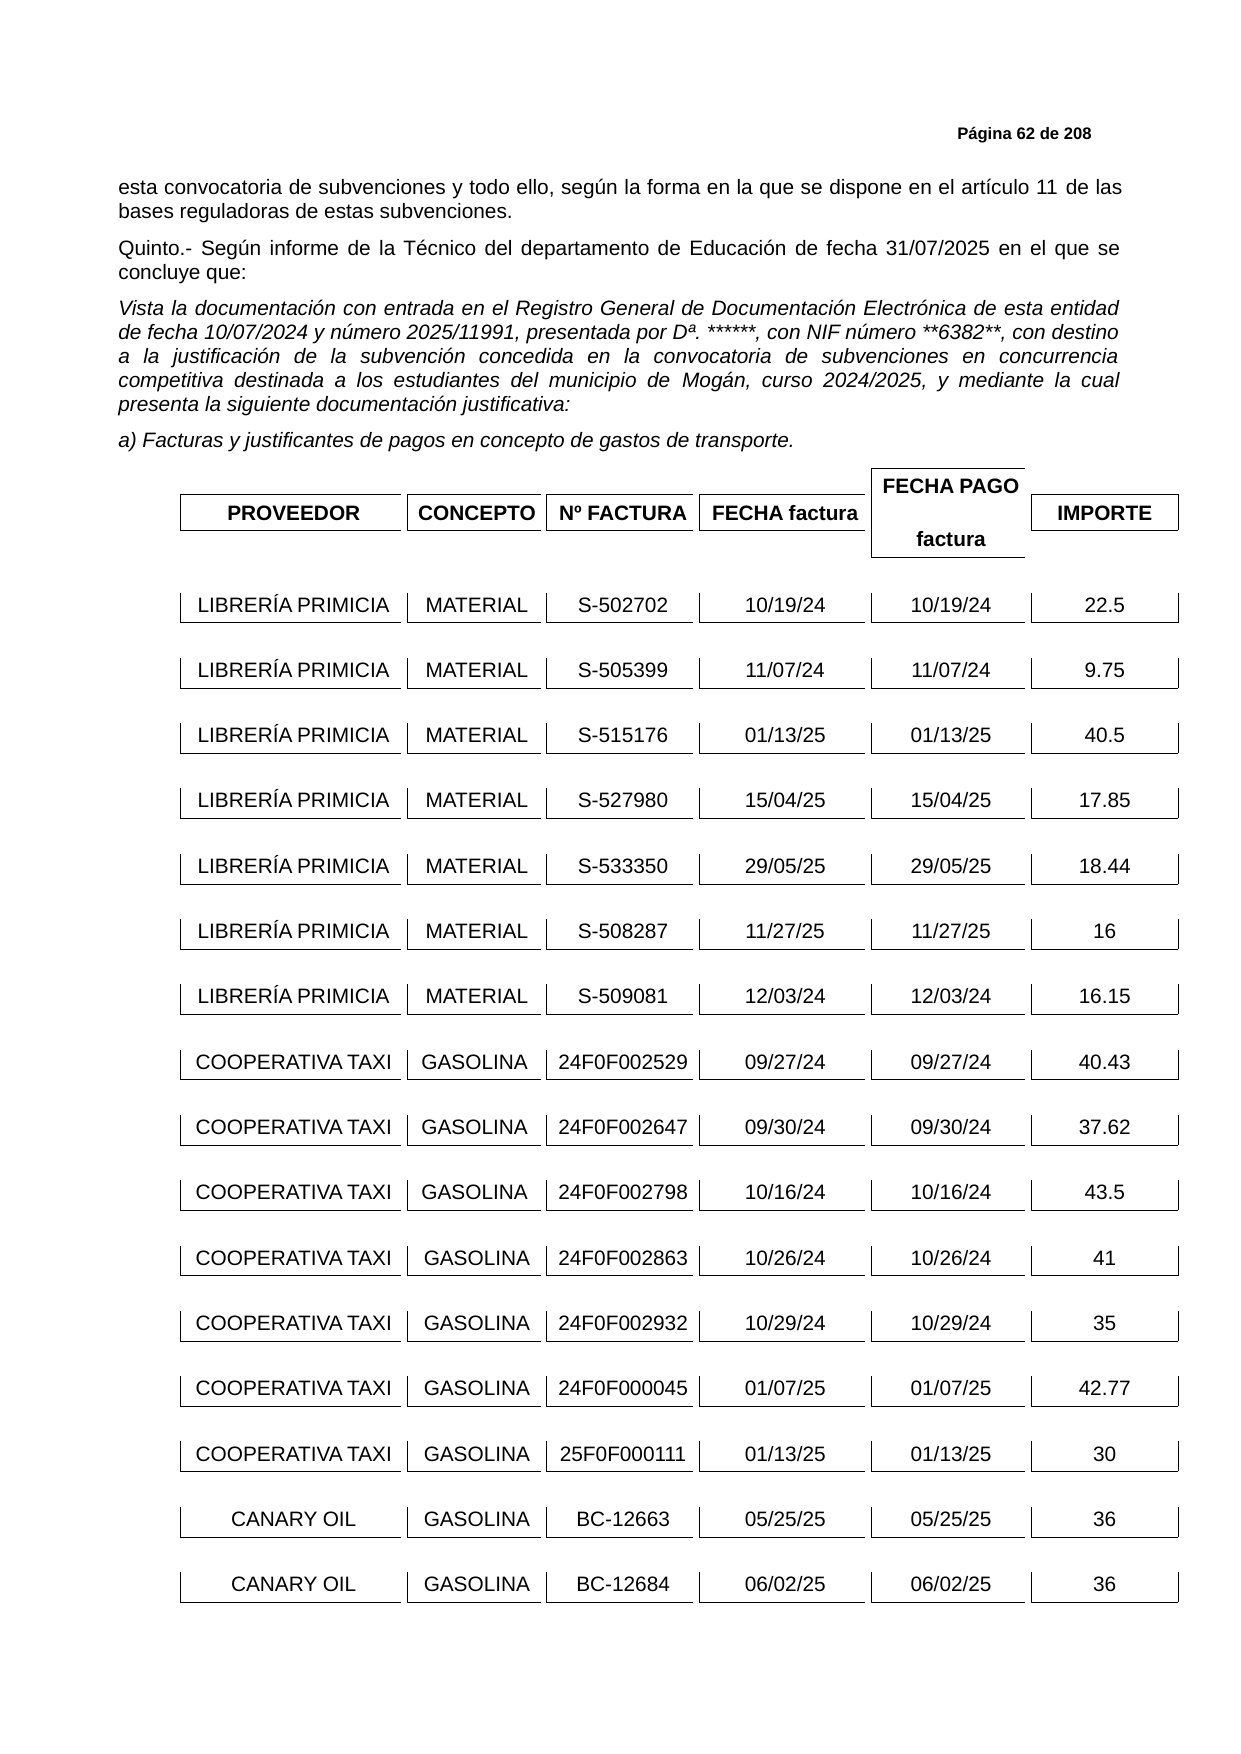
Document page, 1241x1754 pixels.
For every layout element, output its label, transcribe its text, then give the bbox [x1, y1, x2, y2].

table_cell COOPERATIVA TAXI [177, 1177, 404, 1243]
table_cell MATERIAL [404, 655, 543, 720]
table_cell MATERIAL [404, 851, 543, 916]
table_cell MATERIAL [404, 720, 543, 785]
table_cell CANARY OIL [177, 1504, 404, 1569]
table_header IMPORTE [1028, 465, 1181, 589]
table_cell 27/11/25 [696, 916, 868, 981]
table_cell S-527980 [544, 785, 696, 851]
table_cell S-533350 [544, 851, 696, 916]
table_cell S-515176 [544, 720, 696, 785]
table_cell GASOLINA [404, 1439, 543, 1504]
table_cell 24F0F000045 [544, 1373, 696, 1438]
table_cell COOPERATIVA TAXI [177, 1047, 404, 1112]
table_cell 22,5 [1028, 590, 1181, 655]
table_cell 19/10/24 [868, 590, 1028, 655]
table_cell LIBRERÍA PRIMICIA [177, 590, 404, 655]
text esta convocatoria de subvenciones y todo ello, según la forma en la que se dispone en el artículo 11 de las bases reguladoras de estas subvenciones. [118, 175, 1122, 223]
table_cell 25F0F000111 [544, 1439, 696, 1504]
table_cell MATERIAL [404, 785, 543, 851]
table_cell GASOLINA [404, 1569, 543, 1634]
table_cell CANARY OIL [177, 1569, 404, 1634]
table_cell 26/10/24 [696, 1243, 868, 1308]
text a) Facturas y justificantes de pagos en concepto de gastos de transporte. [118, 428, 1122, 452]
table_cell 24F0F002529 [544, 1047, 696, 1112]
text Vista la documentación con entrada en el Registro General de Documentación Electrónica de esta entidad de fecha 10/07/2024 y número 2025/11991, presentada por Dª. ******, con NIF número **6382**, con destino a la justificación de la subvención concedida en la convocatoria de subvenciones en concurrencia competitiva destinada a los estudiantes del municipio de Mogán, curso 2024/2025, y mediante la cual presenta la siguiente documentación justificativa: [118, 296, 1122, 416]
table_cell COOPERATIVA TAXI [177, 1439, 404, 1504]
table_cell 07/01/25 [868, 1373, 1028, 1438]
table_cell 18,44 [1028, 851, 1181, 916]
table_cell S-508287 [544, 916, 696, 981]
table_cell 03/12/24 [696, 981, 868, 1047]
table_cell COOPERATIVA TAXI [177, 1373, 404, 1438]
table_cell 03/12/24 [868, 981, 1028, 1047]
table_cell S-502702 [544, 590, 696, 655]
table_cell BC-12663 [544, 1504, 696, 1569]
table_cell 16/10/24 [868, 1177, 1028, 1243]
table_cell LIBRERÍA PRIMICIA [177, 916, 404, 981]
table_cell 29/10/24 [868, 1308, 1028, 1373]
table_cell 13/01/25 [868, 720, 1028, 785]
table_header FECHA factura [696, 465, 868, 589]
table_cell COOPERATIVA TAXI [177, 1243, 404, 1308]
table_cell 29/05/25 [868, 851, 1028, 916]
table_cell GASOLINA [404, 1047, 543, 1112]
table_cell MATERIAL [404, 916, 543, 981]
table_cell 16 [1028, 916, 1181, 981]
table_cell 25/05/25 [868, 1504, 1028, 1569]
table_cell 41 [1028, 1243, 1181, 1308]
table_cell MATERIAL [404, 981, 543, 1047]
table_cell 24F0F002863 [544, 1243, 696, 1308]
table_cell 26/10/24 [868, 1243, 1028, 1308]
table_cell 36 [1028, 1569, 1181, 1634]
table_cell 02/06/25 [696, 1569, 868, 1634]
table_cell COOPERATIVA TAXI [177, 1308, 404, 1373]
table_cell 02/06/25 [868, 1569, 1028, 1634]
table_cell 24F0F002798 [544, 1177, 696, 1243]
table_cell GASOLINA [404, 1112, 543, 1177]
table_header CONCEPTO [404, 465, 543, 589]
table_cell 13/01/25 [868, 1439, 1028, 1504]
table_cell 24F0F002647 [544, 1112, 696, 1177]
table_cell GASOLINA [404, 1504, 543, 1569]
table_cell 43,5 [1028, 1177, 1181, 1243]
table_cell 29/10/24 [696, 1308, 868, 1373]
table_cell S-505399 [544, 655, 696, 720]
table_cell 13/01/25 [696, 720, 868, 785]
table_cell 16/10/24 [696, 1177, 868, 1243]
table_cell 07/11/24 [696, 655, 868, 720]
table_cell COOPERATIVA TAXI [177, 1112, 404, 1177]
table_cell 36 [1028, 1504, 1181, 1569]
table_cell LIBRERÍA PRIMICIA [177, 981, 404, 1047]
table_cell 40,43 [1028, 1047, 1181, 1112]
table_cell LIBRERÍA PRIMICIA [177, 785, 404, 851]
table_cell LIBRERÍA PRIMICIA [177, 655, 404, 720]
table_cell 29/05/25 [696, 851, 868, 916]
table_cell S-509081 [544, 981, 696, 1047]
table_cell 19/10/24 [696, 590, 868, 655]
table_cell 07/01/25 [696, 1373, 868, 1438]
table_cell 30/09/24 [868, 1112, 1028, 1177]
table_cell GASOLINA [404, 1177, 543, 1243]
table_header FECHA PAGO factura [868, 465, 1028, 589]
table_cell 9,75 [1028, 655, 1181, 720]
table_cell 25/05/25 [696, 1504, 868, 1569]
table_cell 27/11/25 [868, 916, 1028, 981]
table_cell 40,5 [1028, 720, 1181, 785]
table_cell 15/04/25 [696, 785, 868, 851]
table_cell 27/09/24 [696, 1047, 868, 1112]
table_cell 24F0F002932 [544, 1308, 696, 1373]
table_cell 15/04/25 [868, 785, 1028, 851]
table_cell 42,77 [1028, 1373, 1181, 1438]
table_cell BC-12684 [544, 1569, 696, 1634]
table_cell 16,15 [1028, 981, 1181, 1047]
text Quinto.- Según informe de la Técnico del departamento de Educación de fecha 31/07/2025 en el que se concluye que: [118, 236, 1122, 283]
table_header PROVEEDOR [177, 465, 404, 589]
table_cell 27/09/24 [868, 1047, 1028, 1112]
table_cell MATERIAL [404, 590, 543, 655]
table_cell 30 [1028, 1439, 1181, 1504]
table_header Nº FACTURA [544, 465, 696, 589]
table_cell 37,62 [1028, 1112, 1181, 1177]
table_cell 13/01/25 [696, 1439, 868, 1504]
table_cell 35 [1028, 1308, 1181, 1373]
table_cell GASOLINA [404, 1373, 543, 1438]
table_cell LIBRERÍA PRIMICIA [177, 851, 404, 916]
table_cell LIBRERÍA PRIMICIA [177, 720, 404, 785]
table_cell 07/11/24 [868, 655, 1028, 720]
table_cell 30/09/24 [696, 1112, 868, 1177]
table_cell GASOLINA [404, 1243, 543, 1308]
table_cell GASOLINA [404, 1308, 543, 1373]
table_cell 17,85 [1028, 785, 1181, 851]
